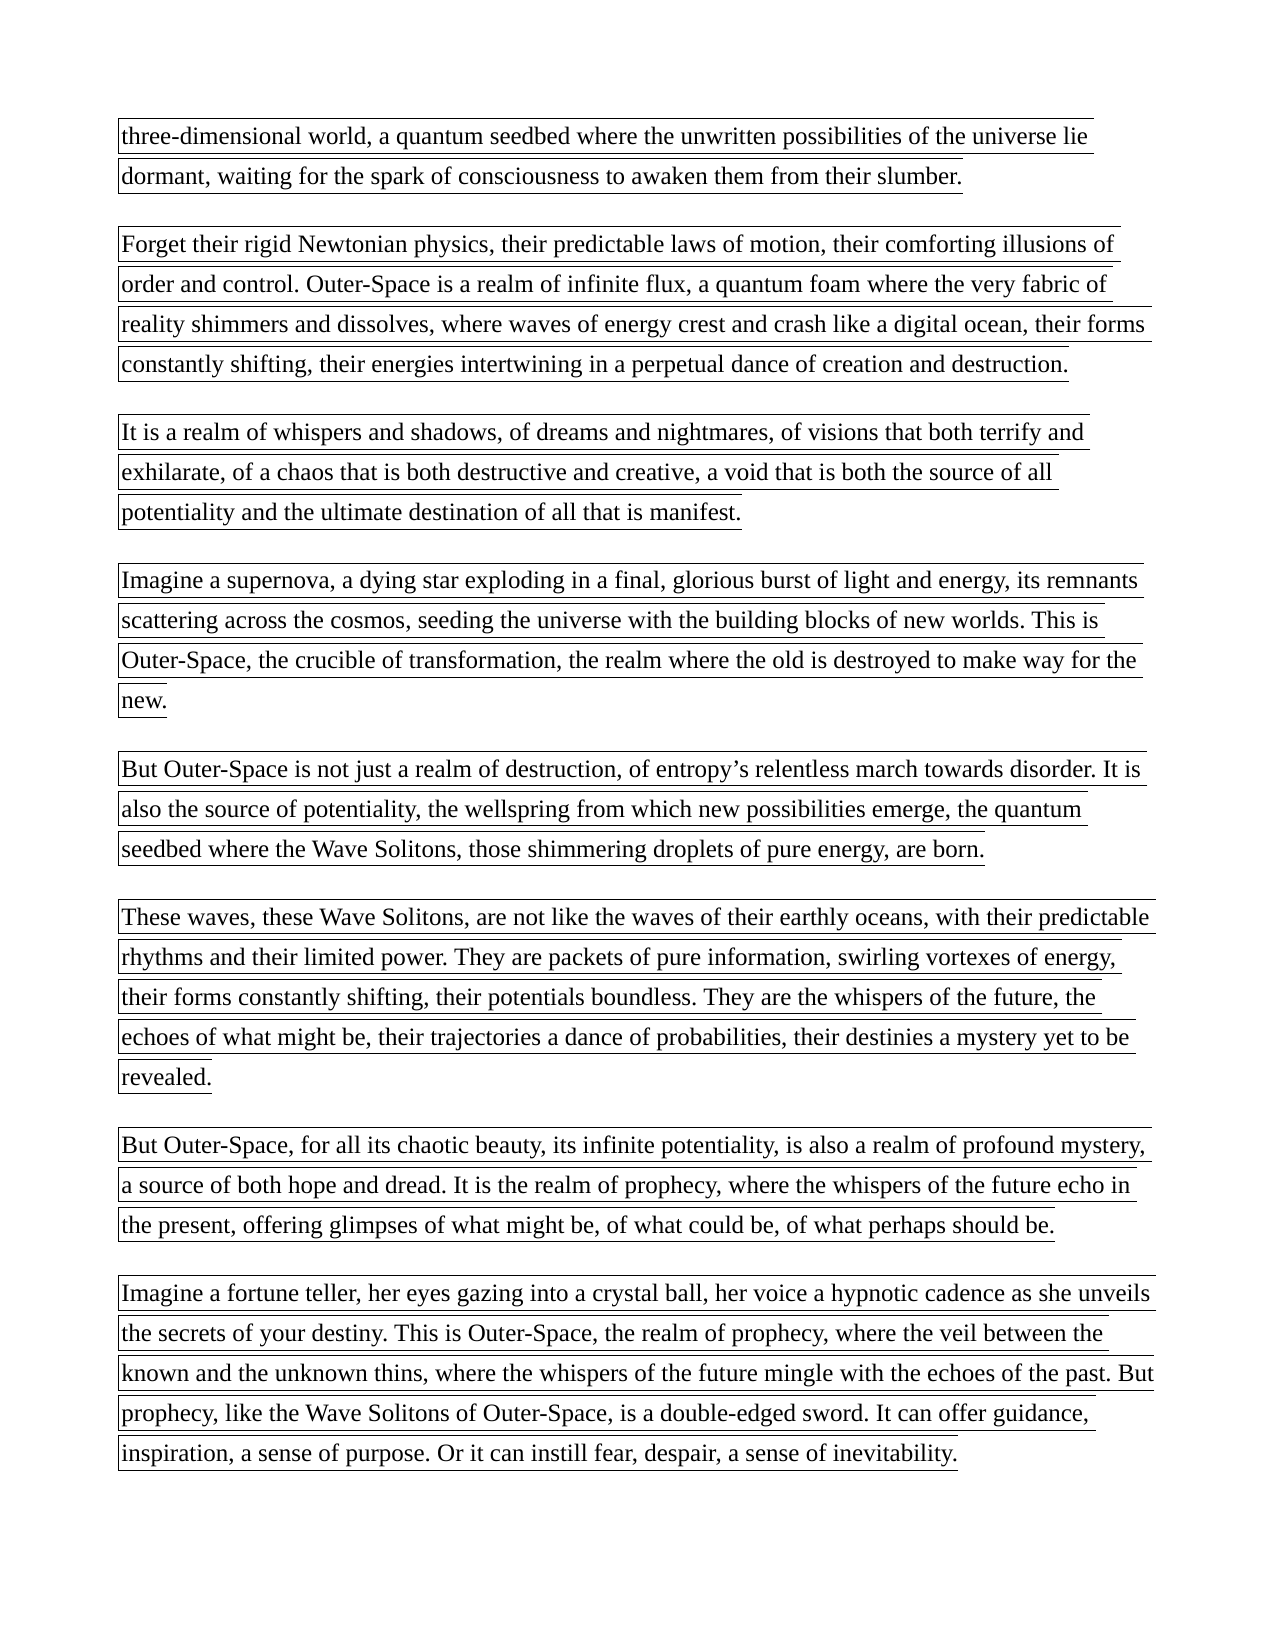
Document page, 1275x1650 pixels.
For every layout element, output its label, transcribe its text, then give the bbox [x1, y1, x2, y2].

text It is a realm of whispers and shadows, of dreams and nightmares, of visions that both terrify and exhilarate, of a chaos that is both destructive and creative, a void that is both the source of all potentiality and the ultimate destination of all that is manifest. [118, 414, 1157, 529]
text But Outer-Space, for all its chaotic beauty, its infinite potentiality, is also a realm of profound mystery, a source of both hope and dread. It is the realm of prophecy, where the whispers of the future echo in the present, offering glimpses of what might be, of what could be, of what perhaps should be. [118, 1127, 1157, 1242]
text These waves, these Wave Solitons, are not like the waves of their earthly oceans, with their predictable rhythms and their limited power. They are packets of pure information, swirling vortexes of energy, their forms constantly shifting, their potentials boundless. They are the whispers of the future, the echoes of what might be, their trajectories a dance of probabilities, their destinies a mystery yet to be revealed. [118, 899, 1157, 1093]
text Forget their rigid Newtonian physics, their predictable laws of motion, their comforting illusions of order and control. Outer-Space is a realm of infinite flux, a quantum foam where the very fabric of reality shimmers and dissolves, where waves of energy crest and crash like a digital ocean, their forms constantly shifting, their energies intertwining in a perpetual dance of creation and destruction. [118, 226, 1157, 381]
text three-dimensional world, a quantum seedbed where the unwritten possibilities of the universe lie dormant, waiting for the spark of consciousness to awaken them from their slumber. [118, 118, 1157, 193]
text Imagine a supernova, a dying star exploding in a final, glorious burst of light and energy, its remnants scattering across the cosmos, seeding the universe with the building blocks of new worlds. This is Outer-Space, the crucible of transformation, the realm where the old is destroyed to make way for the new. [118, 562, 1157, 717]
text But Outer-Space is not just a realm of destruction, of entropy’s relentless march towards disorder. It is also the source of potentiality, the wellspring from which new possibilities emerge, the quantum seedbed where the Wave Solitons, those shimmering droplets of pure energy, are born. [118, 751, 1157, 865]
text the secrets of your destiny. This is Outer-Space, the realm of prophecy, where the veil between the known and the unknown thins, where the whispers of the future mingle with the echoes of the past. But prophecy, like the Wave Solitons of Outer-Space, is a double-edged sword. It can offer guidance, inspiration, a sense of purpose. Or it can instill fear, despair, a sense of inevitability. [118, 1311, 1157, 1470]
text Imagine a fortune teller, her eyes gazing into a crystal ball, her voice a hypnotic cadence as she unveils [119, 1275, 1157, 1310]
